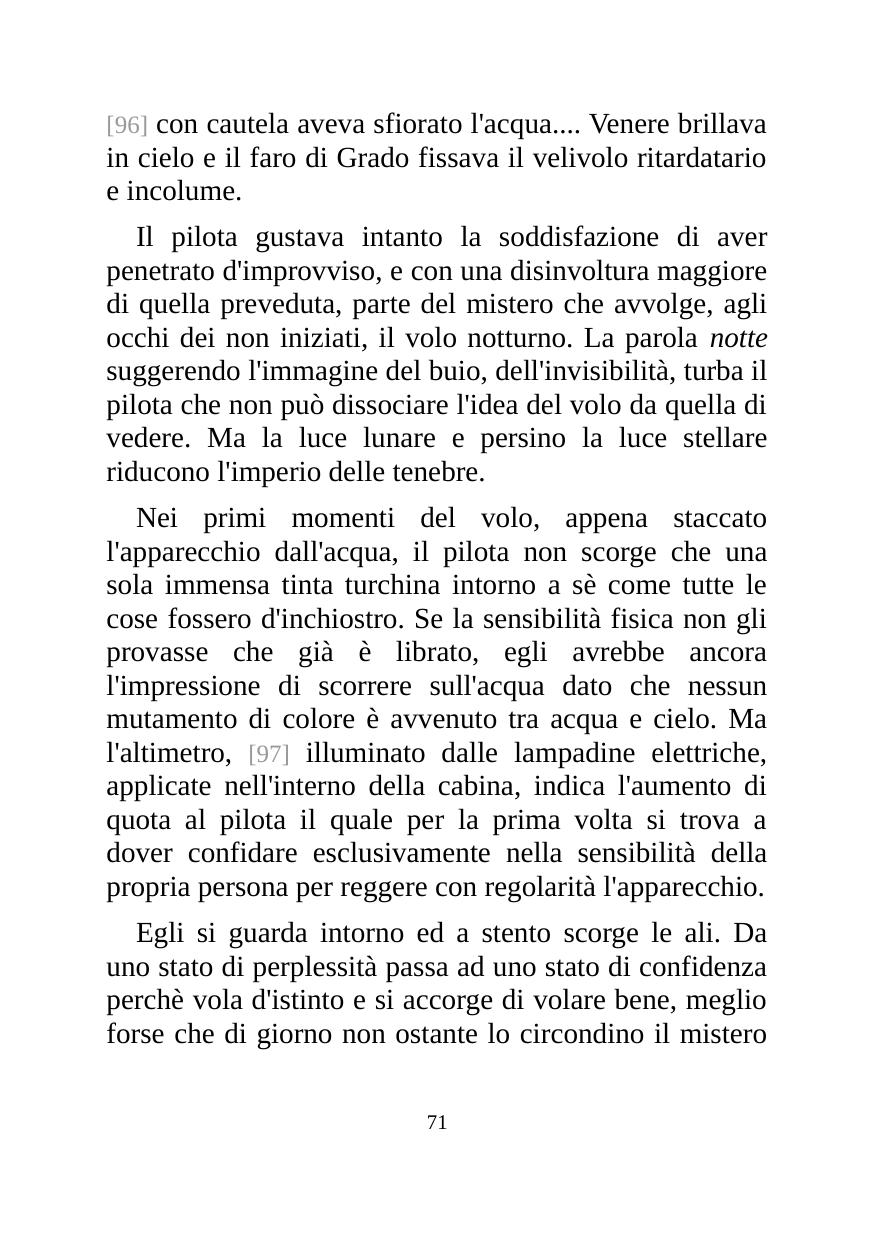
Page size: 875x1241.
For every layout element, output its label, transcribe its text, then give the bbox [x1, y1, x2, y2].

text [96] con cautela aveva sfiorato l'acqua.... Venere brillava in cielo e il faro di Grado fissava il velivolo ritardatario e incolume. [106, 106, 768, 207]
text Egli si guarda intorno ed a stento scorge le ali. Da uno stato di perplessità passa ad uno stato di confidenza perchè vola d'istinto e si accorge di volare bene, meglio forse che di giorno non ostante lo circondino il mistero [106, 915, 768, 1049]
text Il pilota gustava intanto la soddisfazione di aver penetrato d'improvviso, e con una disinvoltura maggiore di quella preveduta, parte del mistero che avvolge, agli occhi dei non iniziati, il volo notturno. La parola notte suggerendo l'immagine del buio, dell'invisibilità, turba il pilota che non può dissociare l'idea del volo da quella di vedere. Ma la luce lunare e persino la luce stellare riducono l'imperio delle tenebre. [106, 219, 768, 488]
text Nei primi momenti del volo, appena staccato l'apparecchio dall'acqua, il pilota non scorge che una sola immensa tinta turchina intorno a sè come tutte le cose fossero d'inchiostro. Se la sensibilità fisica non gli provasse che già è librato, egli avrebbe ancora l'impressione di scorrere sull'acqua dato che nessun mutamento di colore è avvenuto tra acqua e cielo. Ma l'altimetro, [97] illuminato dalle lampadine elettriche, applicate nell'interno della cabina, indica l'aumento di quota al pilota il quale per la prima volta si trova a dover confidare esclusivamente nella sensibilità della propria persona per reggere con regolarità l'apparecchio. [106, 500, 768, 903]
